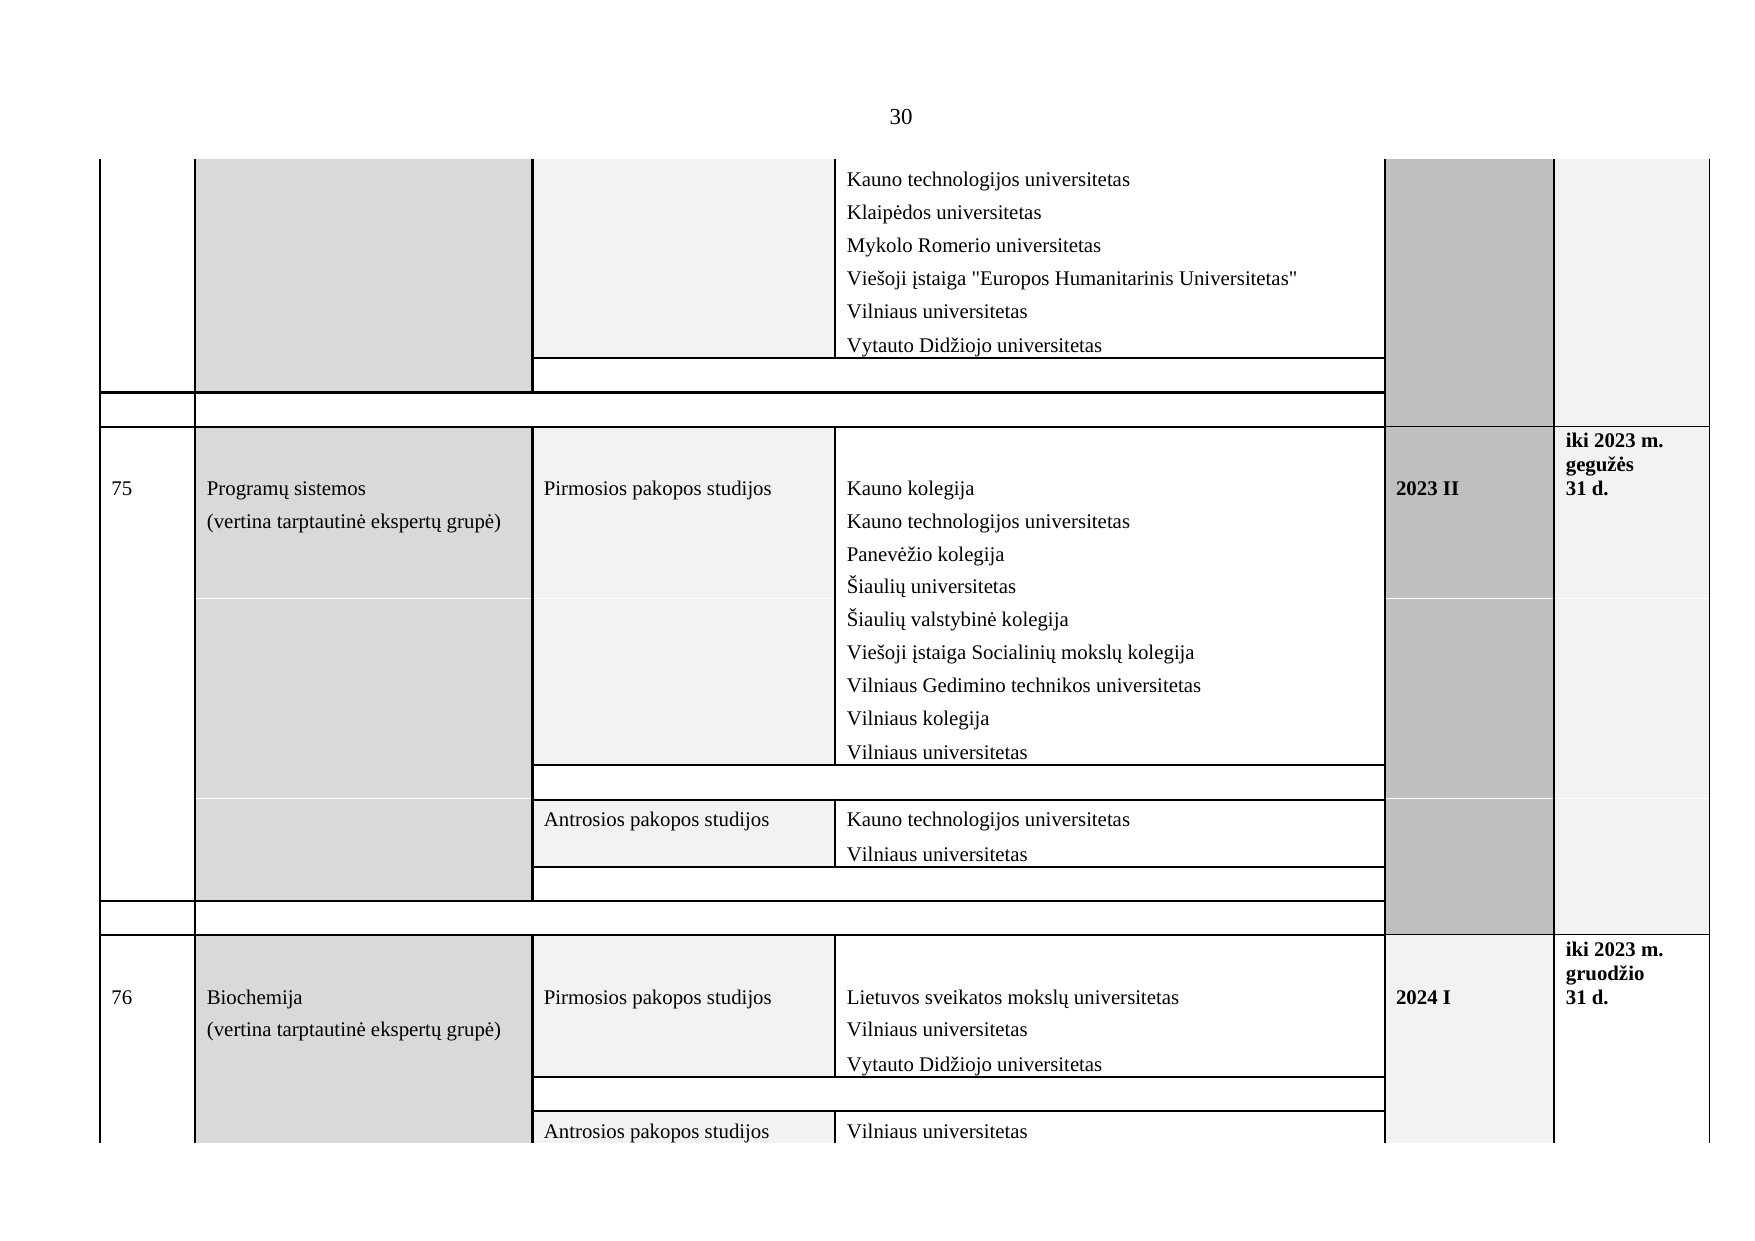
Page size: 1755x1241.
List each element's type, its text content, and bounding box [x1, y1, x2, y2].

table_cell [196, 799, 531, 831]
table_cell [1555, 1041, 1709, 1076]
table_cell [534, 599, 834, 631]
table_cell [101, 191, 194, 224]
table_cell [534, 533, 834, 566]
table_cell [196, 697, 531, 730]
table_cell [534, 323, 834, 357]
table_cell [534, 500, 834, 533]
table_cell [1386, 257, 1553, 290]
table_cell [835, 902, 1384, 934]
table_cell [101, 1076, 194, 1110]
table_cell 2023 II [1386, 427, 1553, 500]
table_cell [1555, 599, 1709, 631]
table_cell [101, 1009, 194, 1041]
table_cell Vytauto Didžiojo universitetas [836, 1041, 1384, 1076]
table_cell [196, 866, 531, 900]
table_cell [1386, 1041, 1553, 1076]
table_cell [196, 631, 531, 664]
table_cell [1555, 357, 1709, 391]
table_cell [1386, 1009, 1553, 1041]
table_cell [1555, 191, 1709, 224]
table_cell [534, 191, 834, 224]
table_cell [533, 902, 835, 934]
table_cell [1386, 631, 1553, 664]
table_cell [1555, 664, 1709, 697]
table_cell [101, 664, 194, 697]
table_cell [1386, 599, 1553, 631]
table_cell Kauno kolegija [836, 428, 1384, 500]
table_cell [1386, 323, 1553, 357]
table_cell [101, 290, 194, 323]
table_cell [101, 224, 194, 257]
table_cell [196, 191, 531, 224]
table_cell [101, 357, 194, 391]
table_cell Šiaulių valstybinė kolegija [836, 599, 1384, 631]
table_cell [1555, 764, 1709, 798]
table_cell [196, 224, 531, 257]
table_cell [1386, 866, 1553, 900]
table_cell Šiaulių universitetas [836, 566, 1384, 598]
table_cell [101, 697, 194, 730]
table_cell [101, 394, 194, 426]
table_cell [1386, 697, 1553, 730]
table_cell Panevėžio kolegija [836, 533, 1384, 566]
table_cell [196, 730, 531, 764]
table_cell [196, 323, 531, 357]
table_cell [101, 257, 194, 290]
table_cell [1555, 566, 1709, 598]
table_cell Antrosios pakopos studijos Suma [534, 359, 1384, 391]
table_cell Antrosios pakopos studijos [534, 1112, 834, 1143]
table_cell [1555, 799, 1709, 831]
table_cell [101, 599, 194, 631]
table_cell [1386, 1076, 1553, 1110]
table_cell [196, 357, 531, 391]
table_cell [1386, 533, 1553, 566]
table_cell Vilniaus kolegija [836, 697, 1384, 730]
table_cell [1555, 1076, 1709, 1110]
table_cell (vertina tarptautinė ekspertų grupė) [196, 1009, 531, 1041]
table_cell [1386, 500, 1553, 533]
table_cell 2024 I [1386, 935, 1553, 1009]
table_cell Pirmosios pakopos studijos Suma [534, 1078, 1384, 1110]
table_cell Mykolo Romerio universitetas [836, 224, 1384, 257]
table_cell [1386, 191, 1553, 224]
table_cell [196, 764, 531, 798]
table_cell [534, 697, 834, 730]
table_cell [1386, 224, 1553, 257]
table_cell [196, 831, 531, 866]
table_cell [534, 730, 834, 764]
table_cell 75 [101, 428, 194, 500]
table_cell [1555, 500, 1709, 533]
table_cell Antrosios pakopos studijos Suma [534, 868, 1384, 900]
table_cell [101, 1110, 194, 1143]
table_cell Klaipėdos universitetas [836, 191, 1384, 224]
table_cell [196, 1110, 531, 1143]
table_cell [1386, 357, 1553, 391]
table_cell [1555, 831, 1709, 866]
table_cell [196, 664, 531, 697]
table_cell [1555, 1110, 1709, 1143]
table_cell [534, 257, 834, 290]
table_cell Kauno technologijos universitetas [836, 801, 1384, 831]
table_cell [196, 159, 531, 191]
table_cell [101, 831, 194, 866]
table_cell [196, 290, 531, 323]
table_cell [101, 866, 194, 900]
table_cell Viešoji įstaiga "Europos Humanitarinis Universitetas" [836, 257, 1384, 290]
table_cell [1555, 533, 1709, 566]
table_cell [534, 664, 834, 697]
table_cell [1386, 290, 1553, 323]
table_cell [1555, 224, 1709, 257]
table_cell Lietuvos sveikatos mokslų universitetas [836, 936, 1384, 1009]
table_cell [1386, 664, 1553, 697]
table_cell [196, 1041, 531, 1076]
table_cell (vertina tarptautinė ekspertų grupė) [196, 500, 531, 533]
table_cell Vilniaus universitetas [836, 831, 1384, 866]
table_cell [1386, 764, 1553, 798]
table_cell [1386, 1110, 1553, 1143]
table_cell [1555, 257, 1709, 290]
table_cell [1555, 323, 1709, 357]
table_cell [101, 764, 194, 798]
table_cell [196, 257, 531, 290]
table_cell Vilniaus universitetas [836, 290, 1384, 323]
table_cell [1555, 159, 1709, 191]
table_cell iki 2023 m. gruodžio 31 d. [1555, 935, 1709, 1009]
table_cell [534, 1041, 834, 1076]
table_cell [534, 224, 834, 257]
table_cell [534, 1009, 834, 1041]
table_cell [101, 1041, 194, 1076]
table_cell Antrosios pakopos studijos [534, 801, 834, 831]
table_cell [1386, 566, 1553, 598]
table_cell [534, 566, 834, 598]
table_cell Viešoji įstaiga Socialinių mokslų kolegija [836, 631, 1384, 664]
table_cell [101, 323, 194, 357]
table_cell [534, 631, 834, 664]
table_cell Politikos mokslai Suma [196, 394, 835, 426]
table_cell [196, 566, 531, 598]
table_cell [1386, 159, 1553, 191]
table_cell Vilniaus universitetas [836, 1112, 1384, 1143]
table_cell [1386, 391, 1553, 426]
table_cell [1386, 730, 1553, 764]
table_cell [196, 599, 531, 631]
table_cell [534, 290, 834, 323]
table_cell [101, 631, 194, 664]
table_cell Pirmosios pakopos studijos [534, 428, 834, 500]
table_cell [835, 394, 1384, 426]
table_cell [1555, 391, 1709, 426]
table_cell Vilniaus universitetas [836, 730, 1384, 764]
table_cell [1555, 900, 1709, 934]
table_cell Vilniaus universitetas [836, 1009, 1384, 1041]
table_cell Biochemija [196, 936, 531, 1009]
table_cell [101, 902, 194, 934]
table_cell [196, 1076, 531, 1110]
table_cell Pirmosios pakopos studijos Suma [534, 766, 1384, 798]
table_cell Kauno technologijos universitetas [836, 159, 1384, 191]
table_cell [196, 902, 532, 934]
table_cell 76 [101, 936, 194, 1009]
table_cell [101, 566, 194, 598]
table_cell iki 2023 m. gegužės 31 d. [1555, 427, 1709, 500]
table_cell [1555, 866, 1709, 900]
table_cell [101, 159, 194, 191]
table_cell [101, 730, 194, 764]
table_cell Vytauto Didžiojo universitetas [836, 323, 1384, 357]
table_cell [1555, 631, 1709, 664]
table_cell [534, 831, 834, 866]
table_cell [101, 500, 194, 533]
table_cell [1386, 900, 1553, 934]
table_cell [101, 533, 194, 566]
table_cell Kauno technologijos universitetas [836, 500, 1384, 533]
table_cell [1555, 730, 1709, 764]
table_cell [1386, 799, 1553, 831]
table_cell [101, 799, 194, 831]
table_cell [1555, 1009, 1709, 1041]
table_cell [196, 533, 531, 566]
table_cell Vilniaus Gedimino technikos universitetas [836, 664, 1384, 697]
table_cell [1386, 831, 1553, 866]
table_cell [1555, 697, 1709, 730]
table_cell Pirmosios pakopos studijos [534, 936, 834, 1009]
table_cell [534, 159, 834, 191]
table_cell [1555, 290, 1709, 323]
table_cell Programų sistemos [196, 428, 531, 500]
